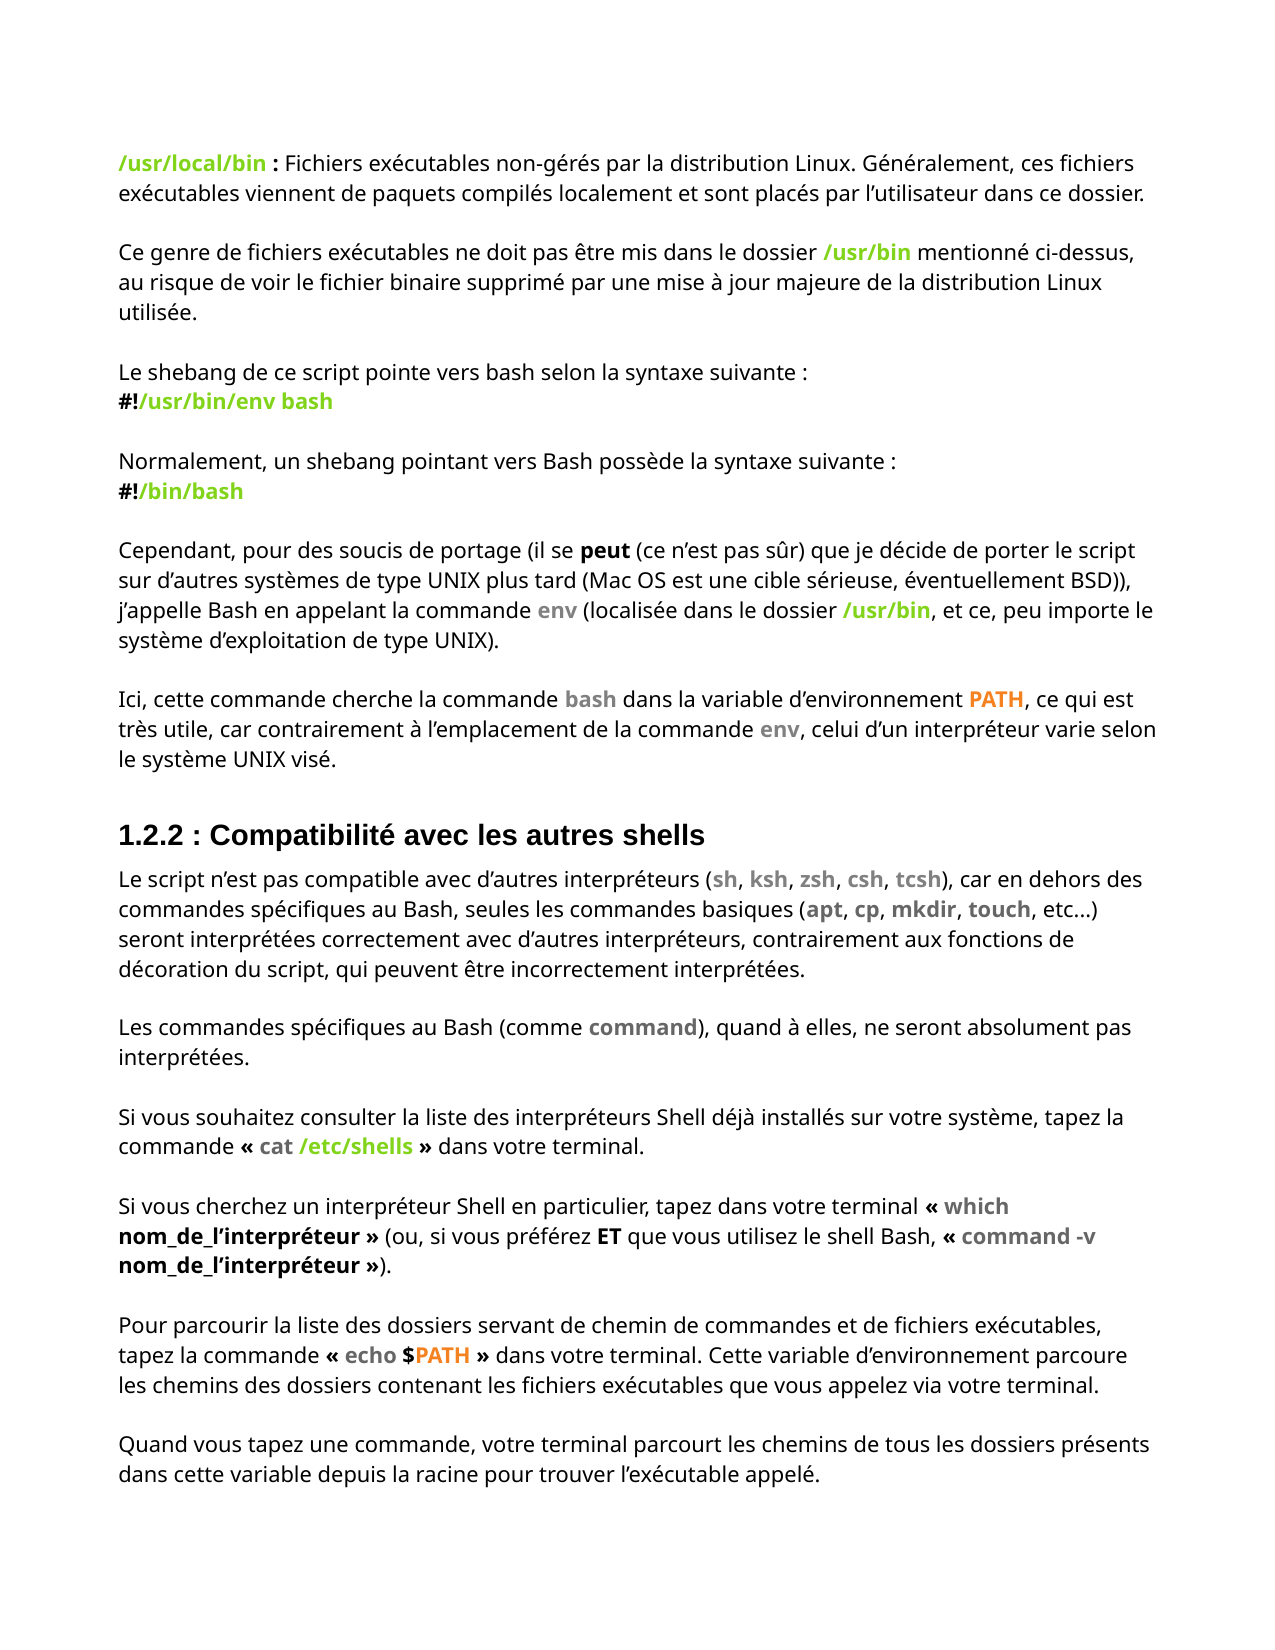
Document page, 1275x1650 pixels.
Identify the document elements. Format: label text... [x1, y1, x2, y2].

text Les commandes spécifiques au Bash (comme command), quand à elles, ne seront absolument pas interprétées. [118, 1012, 1157, 1072]
text #!/usr/bin/env bash [118, 386, 1157, 416]
text Si vous souhaitez consulter la liste des interpréteurs Shell déjà installés sur votre système, tapez la commande « cat /etc/shells » dans votre terminal. [118, 1101, 1157, 1161]
text #!/bin/bash [118, 476, 1157, 505]
text Normalement, un shebang pointant vers Bash possède la syntaxe suivante : [118, 446, 1157, 476]
text Cependant, pour des soucis de portage (il se peut (ce n’est pas sûr) que je décide de porter le script sur d’autres systèmes de type UNIX plus tard (Mac OS est une cible sérieuse, éventuellement BSD)), j’appelle Bash en appelant la commande env (localisée dans le dossier /usr/bin, et ce, peu importe le système d’exploitation de type UNIX). [118, 535, 1157, 654]
text Quand vous tapez une commande, votre terminal parcourt les chemins de tous les dossiers présents dans cette variable depuis la racine pour trouver l’exécutable appelé. [118, 1429, 1157, 1489]
text Ici, cette commande cherche la commande bash dans la variable d’environnement PATH, ce qui est très utile, car contrairement à l’emplacement de la commande env, celui d’un interpréteur varie selon le système UNIX visé. [118, 684, 1157, 773]
text Si vous cherchez un interpréteur Shell en particulier, tapez dans votre terminal « which nom_de_l’interpréteur » (ou, si vous préférez ET que vous utilisez le shell Bash, « command -v nom_de_l’interpréteur »). [118, 1191, 1157, 1280]
text /usr/local/bin : Fichiers exécutables non-gérés par la distribution Linux. Généralement, ces fichiers exécutables viennent de paquets compilés localement et sont placés par l’utilisateur dans ce dossier. [118, 148, 1157, 207]
text Pour parcourir la liste des dossiers servant de chemin de commandes et de fichiers exécutables, tapez la commande « echo $PATH » dans votre terminal. Cette variable d’environnement parcoure les chemins des dossiers contenant les fichiers exécutables que vous appelez via votre terminal. [118, 1310, 1157, 1399]
text Le script n’est pas compatible avec d’autres interpréteurs (sh, ksh, zsh, csh, tcsh), car en dehors des commandes spécifiques au Bash, seules les commandes basiques (apt, cp, mkdir, touch, etc...) seront interprétées correctement avec d’autres interpréteurs, contrairement aux fonctions de décoration du script, qui peuvent être incorrectement interprétées. [118, 864, 1157, 983]
text Le shebang de ce script pointe vers bash selon la syntaxe suivante : [118, 356, 1157, 386]
text Ce genre de fichiers exécutables ne doit pas être mis dans le dossier /usr/bin mentionné ci-dessus, au risque de voir le fichier binaire supprimé par une mise à jour majeure de la distribution Linux utilisée. [118, 237, 1157, 327]
subtitle 1.2.2 : Compatibilité avec les autres shells [118, 818, 1157, 852]
